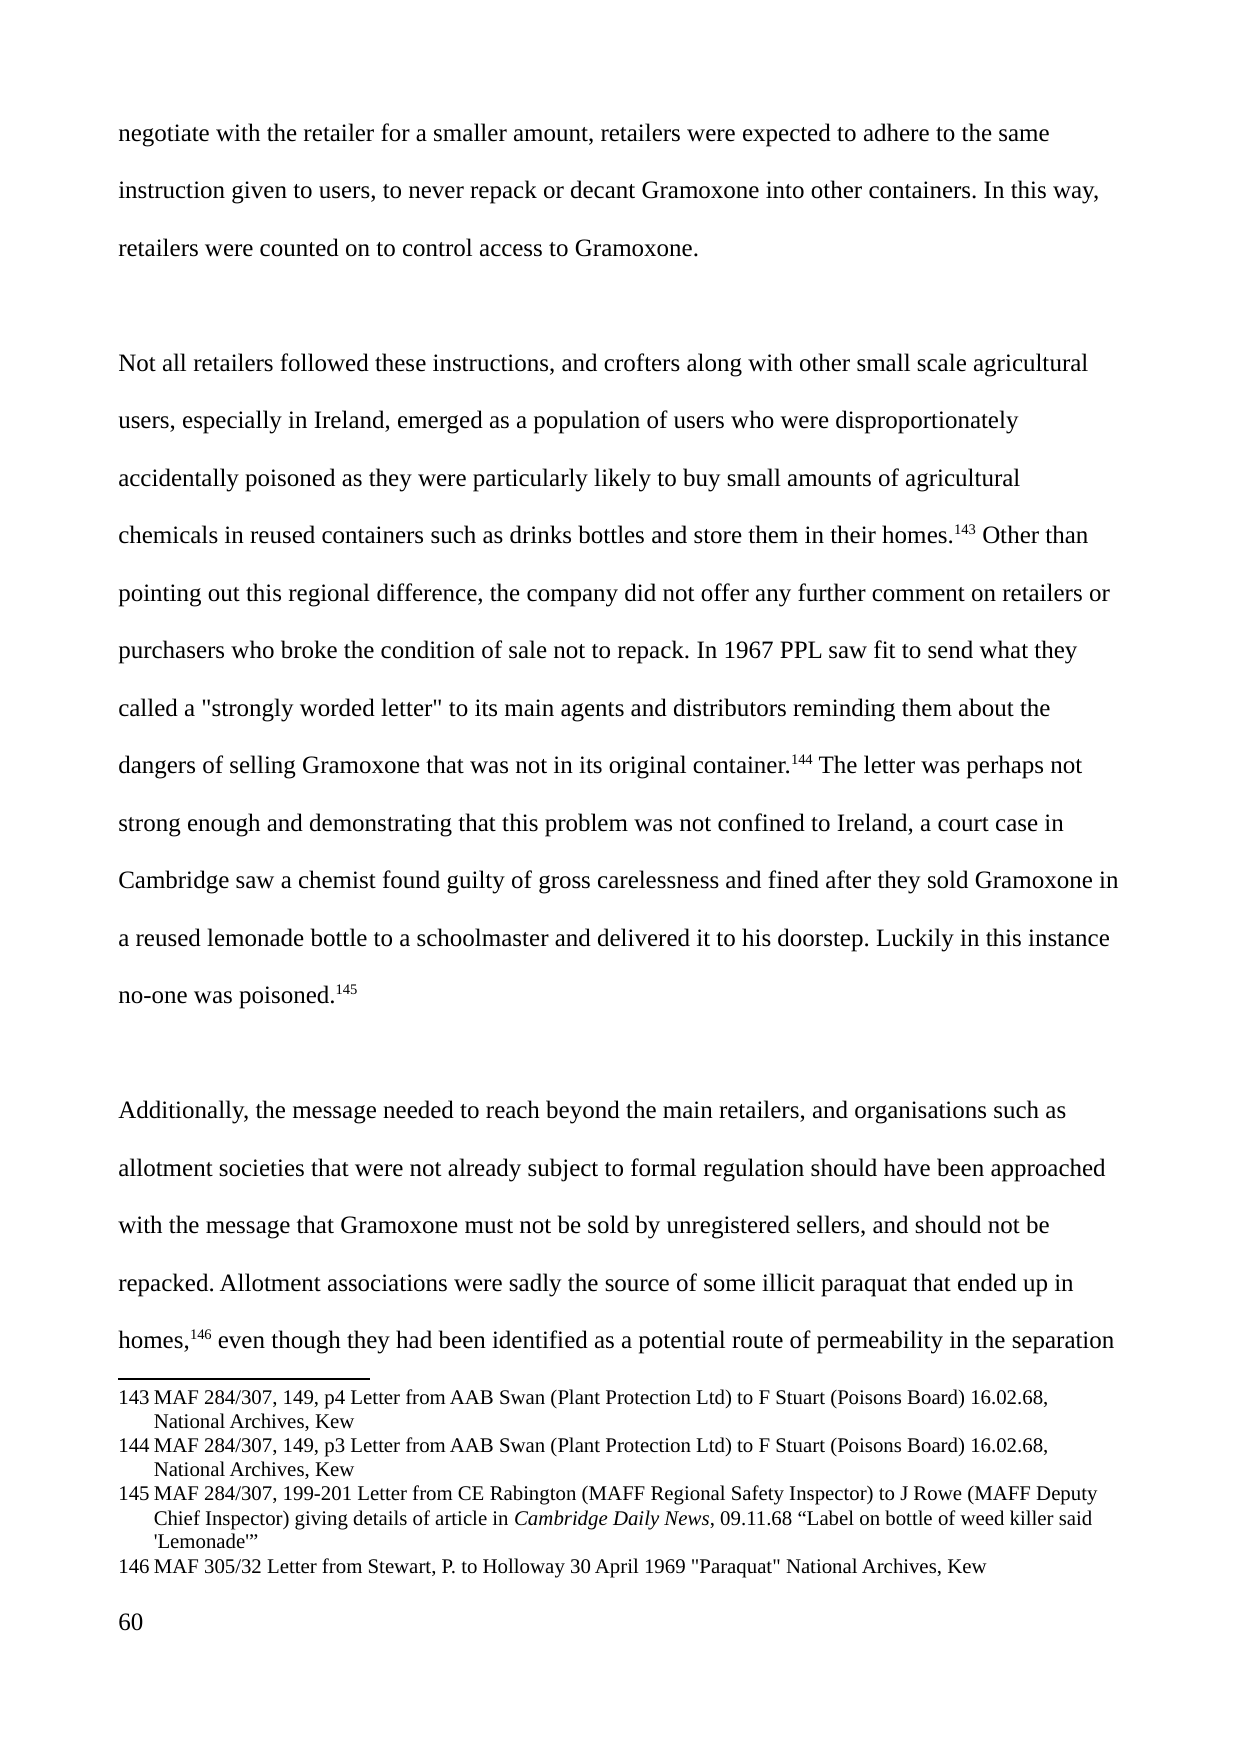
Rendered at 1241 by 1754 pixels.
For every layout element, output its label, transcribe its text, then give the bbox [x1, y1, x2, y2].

text MAF 305/32 Letter from Stewart, P. to Holloway 30 April 1969 "Paraquat" National Archives, Kew [118, 1553, 1122, 1578]
text MAF 284/307, 149, p3 Letter from AAB Swan (Plant Protection Ltd) to F Stuart (Poisons Board) 16.02.68, National Archives, Kew [118, 1433, 1122, 1481]
text Not all retailers followed these instructions, and crofters along with other small scale agricultural users, especially in Ireland, emerged as a population of users who were disproportionately accidentally poisoned as they were particularly likely to buy small amounts of agricultural chemicals in reused containers such as drinks bottles and store them in their homes. Other than pointing out this regional difference, the company did not offer any further comment on retailers or purchasers who broke the condition of sale not to repack. In 1967 PPL saw fit to send what they called a "strongly worded letter" to its main agents and distributors reminding them about the dangers of selling Gramoxone that was not in its original container. The letter was perhaps not strong enough and demonstrating that this problem was not confined to Ireland, a court case in Cambridge saw a chemist found guilty of gross carelessness and fined after they sold Gramoxone in a reused lemonade bottle to a schoolmaster and delivered it to his doorstep. Luckily in this instance no-one was poisoned. [118, 348, 1122, 1009]
text negotiate with the retailer for a smaller amount, retailers were expected to adhere to the same instruction given to users, to never repack or decant Gramoxone into other containers. In this way, retailers were counted on to control access to Gramoxone. [118, 118, 1122, 262]
text MAF 284/307, 149, p4 Letter from AAB Swan (Plant Protection Ltd) to F Stuart (Poisons Board) 16.02.68, National Archives, Kew [118, 1385, 1122, 1433]
text MAF 284/307, 199-201 Letter from CE Rabington (MAFF Regional Safety Inspector) to J Rowe (MAFF Deputy Chief Inspector) giving details of article in Cambridge Daily News, 09.11.68 “Label on bottle of weed killer said 'Lemonade'” [118, 1481, 1122, 1553]
text Additionally, the message needed to reach beyond the main retailers, and organisations such as allotment societies that were not already subject to formal regulation should have been approached with the message that Gramoxone must not be sold by unregistered sellers, and should not be repacked. Allotment associations were sadly the source of some illicit paraquat that ended up in homes, even though they had been identified as a potential route of permeability in the separation [118, 1096, 1122, 1354]
